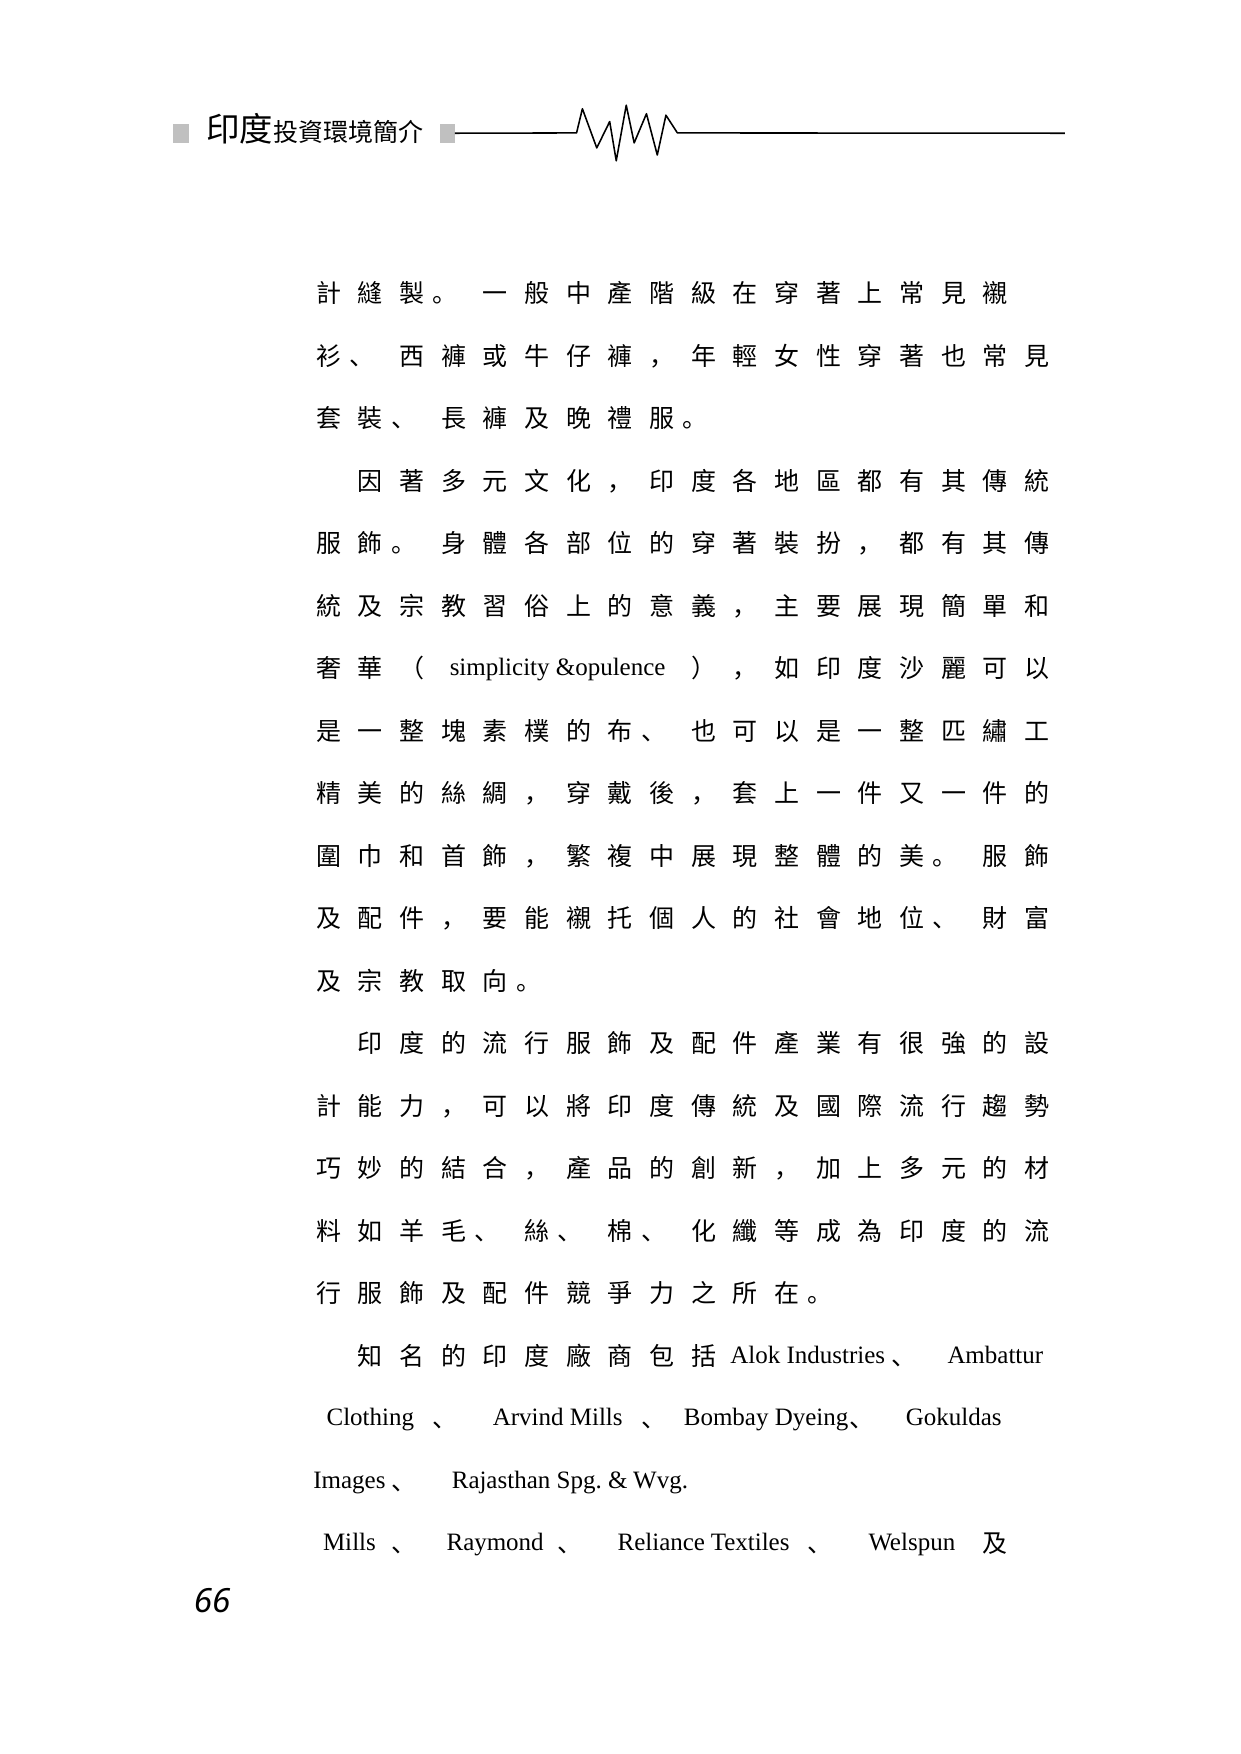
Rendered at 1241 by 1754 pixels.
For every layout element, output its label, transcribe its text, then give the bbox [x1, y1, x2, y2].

text 知名的印度廠商包括Alok Industries、Ambattur Clothing、Arvind Mills、Bombay Dyeing、Gokuldas Images、Rajasthan Spg. & Wvg. Mills、Raymond、Reliance Textiles、Welspun及 [281, 1313, 1058, 1563]
text 計縫製。一般中產階級在穿著上常見襯衫、西褲或牛仔褲，年輕女性穿著也常見套裝、長褲及晚禮服。 [281, 250, 1058, 438]
text 印度的流行服飾及配件產業有很強的設計能力，可以將印度傳統及國際流行趨勢巧妙的結合，產品的創新，加上多元的材料如羊毛、絲、棉、化纖等成為印度的流行服飾及配件競爭力之所在。 [281, 1000, 1058, 1313]
text 因著多元文化，印度各地區都有其傳統服飾。身體各部位的穿著裝扮，都有其傳統及宗教習俗上的意義，主要展現簡單和奢華（simplicity &opulence），如印度沙麗可以是一整塊素樸的布、也可以是一整匹繡工精美的絲綢，穿戴後，套上一件又一件的圍巾和首飾，繁複中展現整體的美。服飾及配件，要能襯托個人的社會地位、財富及宗教取向。 [281, 438, 1058, 1000]
